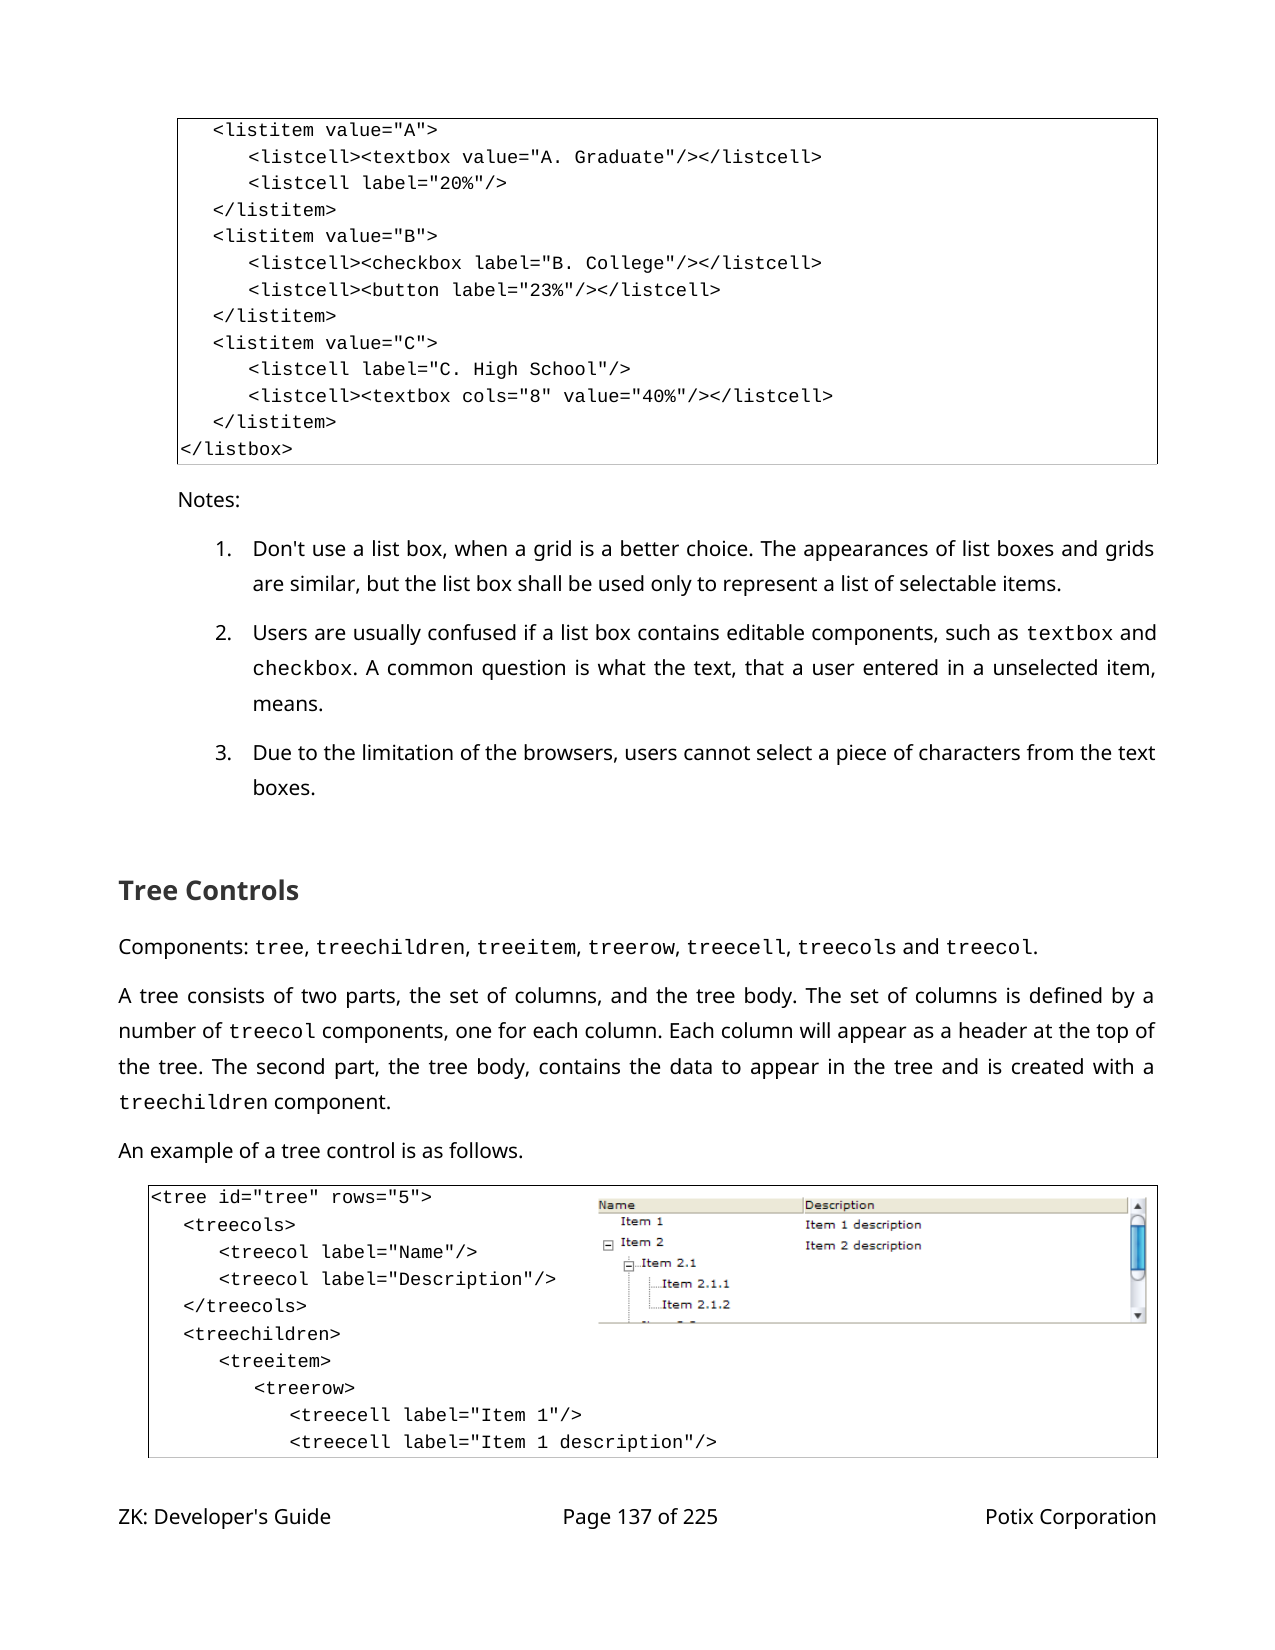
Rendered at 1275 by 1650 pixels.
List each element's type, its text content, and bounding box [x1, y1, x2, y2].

list Don't use a list box, when a grid is a better choice. The appearances of list boxes and grids are similar, but the list box shall be used only to represent a list of selectable items. [215, 534, 1157, 597]
text An example of a tree control is as follows. [118, 1137, 1157, 1165]
text <treeitem> [149, 1348, 1157, 1373]
text <treecell label="Item 1 description"/> [149, 1430, 1157, 1457]
text Components: tree, treechildren, treeitem, treerow, treecell, treecols and treecol. [118, 932, 1157, 961]
text <treecol label="Name"/> [149, 1240, 594, 1264]
text <listitem value="A"> <listcell><textbox value="A. Graduate"/></listcell> <listcell label="20%"/> </listitem> <listitem value="B"> <listcell><checkbox label="B. College"/></listcell> <listcell><button label="23%"/></listcell> </listitem> <listitem value="C"> <listcell label="C. High School"/> <listcell><textbox cols="8" value="40%"/></listcell> </listitem> </listbox> [178, 119, 1157, 464]
text <treecols> [149, 1213, 594, 1237]
text </treecols> [149, 1294, 594, 1318]
text <treecell label="Item 1"/> [149, 1403, 1157, 1427]
list Due to the limitation of the browsers, users cannot select a piece of characters from the text boxes. [215, 738, 1157, 801]
text <treechildren> [149, 1321, 1157, 1346]
text Notes: [177, 485, 1157, 513]
list Users are usually confused if a list box contains editable components, such as textbox and checkbox. A common question is what the text, that a user entered in a unselected item, means. [215, 618, 1157, 717]
subtitle Tree Controls [118, 872, 1157, 909]
picture [594, 1195, 1150, 1326]
text <treecol label="Description"/> [149, 1267, 594, 1291]
text <tree id="tree" rows="5"> [149, 1186, 1157, 1210]
text A tree consists of two parts, the set of columns, and the tree body. The set of columns is defined by a number of treecol components, one for each column. Each column will appear as a header at the top of the tree. The second part, the tree body, contains the data to appear in the tree and is created with a treechildren component. [118, 981, 1157, 1116]
text <treerow> [149, 1376, 1157, 1400]
